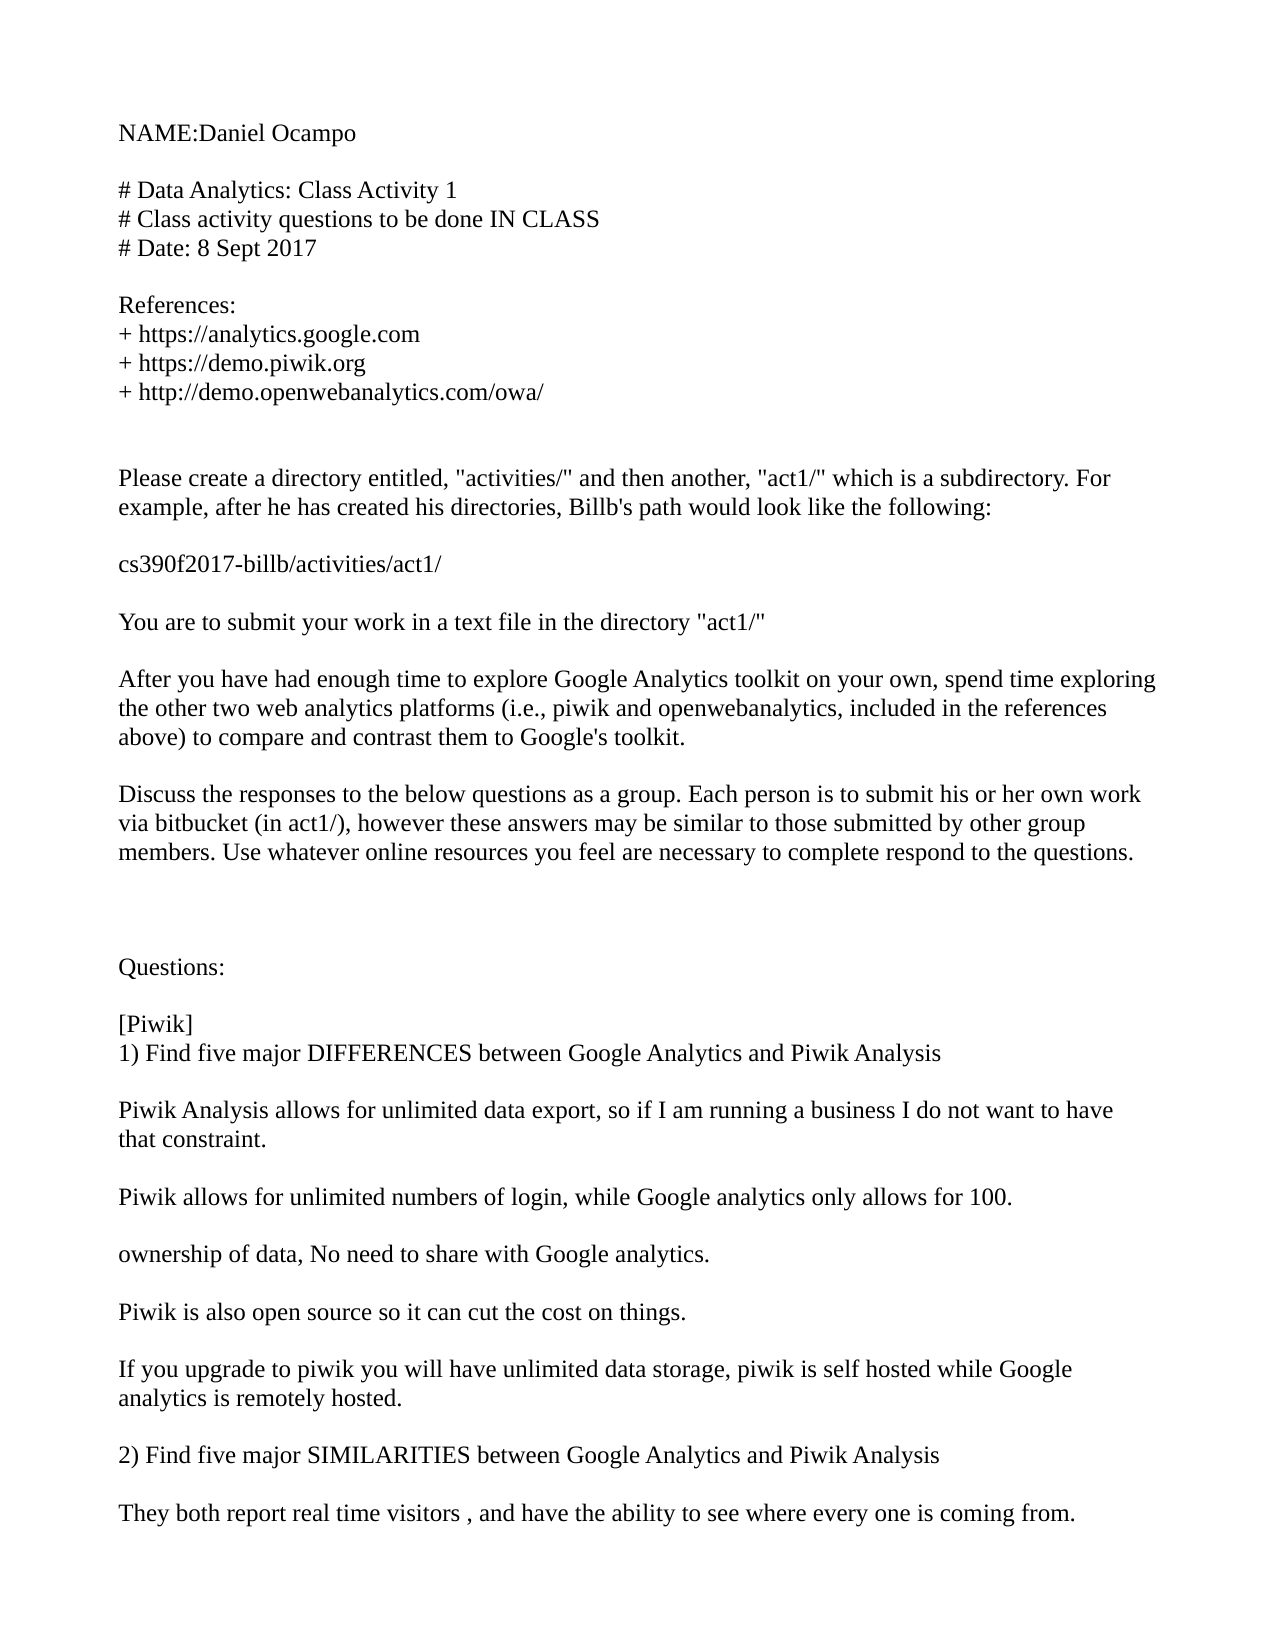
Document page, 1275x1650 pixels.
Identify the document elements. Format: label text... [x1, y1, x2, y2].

text + https://analytics.google.com [118, 319, 1157, 348]
text NAME:Daniel Ocampo [118, 118, 1157, 147]
text # Data Analytics: Class Activity 1 [118, 176, 1157, 204]
text + https://demo.piwik.org [118, 348, 1157, 377]
text After you have had enough time to explore Google Analytics toolkit on your own, spend time exploring the other two web analytics platforms (i.e., piwik and openwebanalytics, included in the references above) to compare and contrast them to Google's toolkit. [118, 664, 1157, 751]
text They both report real time visitors , and have the ability to see where every one is coming from. [118, 1498, 1157, 1527]
text # Class activity questions to be done IN CLASS [118, 204, 1157, 233]
text # Date: 8 Sept 2017 [118, 233, 1157, 262]
text Piwik is also open source so it can cut the cost on things. [118, 1297, 1157, 1326]
text 1) Find five major DIFFERENCES between Google Analytics and Piwik Analysis [118, 1038, 1157, 1067]
text Piwik Analysis allows for unlimited data export, so if I am running a business I do not want to have that constraint. [118, 1096, 1157, 1153]
text Discuss the responses to the below questions as a group. Each person is to submit his or her own work via bitbucket (in act1/), however these answers may be similar to those submitted by other group members. Use whatever online resources you feel are necessary to complete respond to the questions. [118, 779, 1157, 866]
text Please create a directory entitled, "activities/" and then another, "act1/" which is a subdirectory. For example, after he has created his directories, Billb's path would look like the following: [118, 463, 1157, 521]
text Questions: [118, 952, 1157, 981]
text 2) Find five major SIMILARITIES between Google Analytics and Piwik Analysis [118, 1441, 1157, 1469]
text References: [118, 291, 1157, 319]
text ownership of data, No need to share with Google analytics. [118, 1239, 1157, 1268]
text You are to submit your work in a text file in the directory "act1/" [118, 607, 1157, 636]
text If you upgrade to piwik you will have unlimited data storage, piwik is self hosted while Google analytics is remotely hosted. [118, 1354, 1157, 1412]
text + http://demo.openwebanalytics.com/owa/ [118, 377, 1157, 406]
text [Piwik] [118, 1009, 1157, 1038]
text cs390f2017-billb/activities/act1/ [118, 549, 1157, 578]
text Piwik allows for unlimited numbers of login, while Google analytics only allows for 100. [118, 1182, 1157, 1211]
